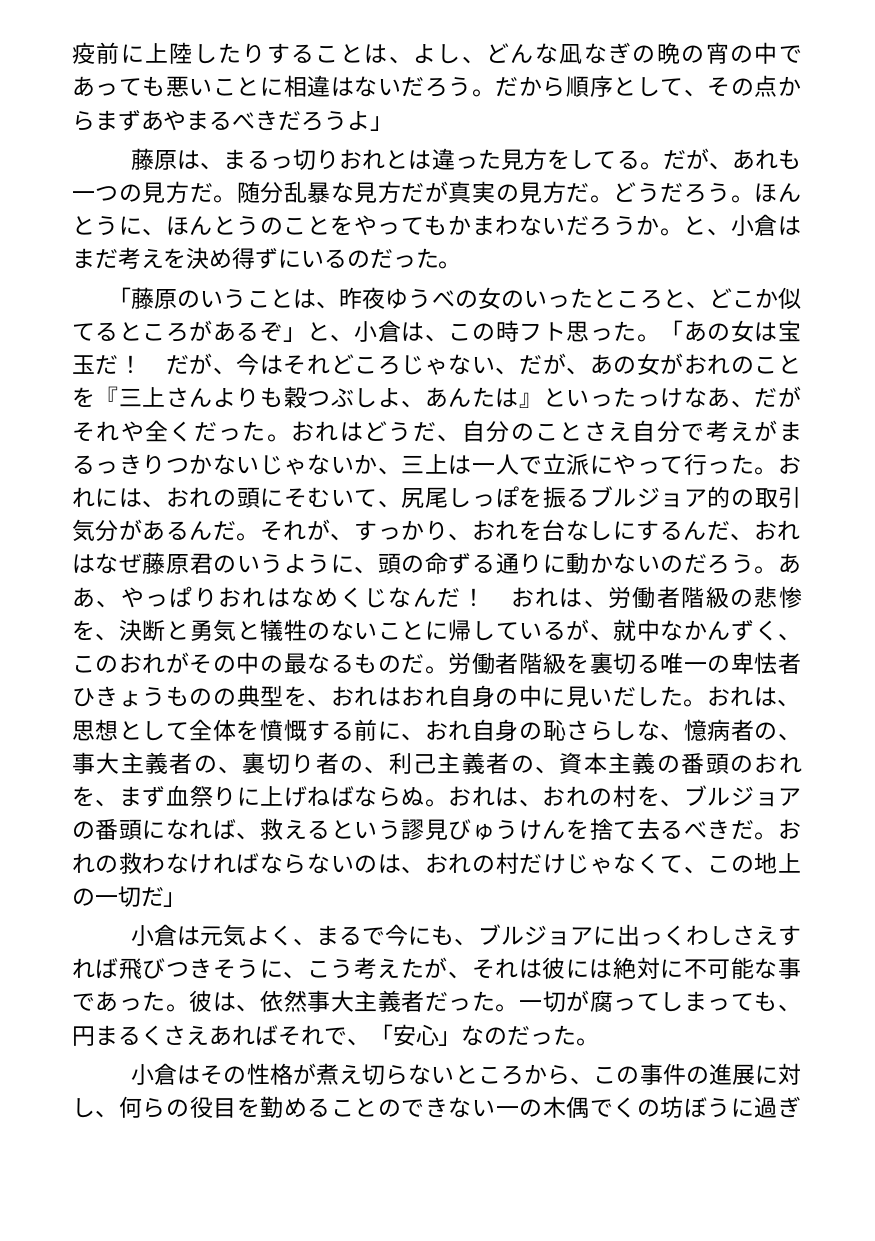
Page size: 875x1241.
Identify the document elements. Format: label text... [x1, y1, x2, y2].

text 疫前に上陸したりすることは、よし、どんな凪なぎの晩の宵の中であっても悪いことに相違はないだろう。だから順序として、その点からまずあやまるべきだろうよ」 [72, 36, 802, 136]
text 「藤原のいうことは、昨夜ゆうべの女のいったところと、どこか似てるところがあるぞ」と、小倉は、この時フト思った。「あの女は宝玉だ！ だが、今はそれどころじゃない、だが、あの女がおれのことを『三上さんよりも穀つぶしよ、あんたは』といったっけなあ、だがそれや全くだった。おれはどうだ、自分のことさえ自分で考えがまるっきりつかないじゃないか、三上は一人で立派にやって行った。おれには、おれの頭にそむいて、尻尾しっぽを振るブルジョア的の取引気分があるんだ。それが、すっかり、おれを台なしにするんだ、おれはなぜ藤原君のいうように、頭の命ずる通りに動かないのだろう。ああ、やっぱりおれはなめくじなんだ！ おれは、労働者階級の悲惨を、決断と勇気と犠牲のないことに帰しているが、就中なかんずく、このおれがその中の最なるものだ。労働者階級を裏切る唯一の卑怯者ひきょうものの典型を、おれはおれ自身の中に見いだした。おれは、思想として全体を憤慨する前に、おれ自身の恥さらしな、憶病者の、事大主義者の、裏切り者の、利己主義者の、資本主義の番頭のおれを、まず血祭りに上げねばならぬ。おれは、おれの村を、ブルジョアの番頭になれば、救えるという謬見びゅうけんを捨て去るべきだ。おれの救わなければならないのは、おれの村だけじゃなくて、この地上の一切だ」 [72, 281, 802, 912]
text 小倉は元気よく、まるで今にも、ブルジョアに出っくわしさえすれば飛びつきそうに、こう考えたが、それは彼には絶対に不可能な事であった。彼は、依然事大主義者だった。一切が腐ってしまっても、円まるくさえあればそれで、「安心」なのだった。 [72, 918, 802, 1051]
text 小倉はその性格が煮え切らないところから、この事件の進展に対し、何らの役目を勤めることのできない一の木偶でくの坊ぼうに過ぎ [72, 1057, 802, 1123]
text 藤原は、まるっ切りおれとは違った見方をしてる。だが、あれも一つの見方だ。随分乱暴な見方だが真実の見方だ。どうだろう。ほんとうに、ほんとうのことをやってもかまわないだろうか。と、小倉はまだ考えを決め得ずにいるのだった。 [72, 142, 802, 274]
